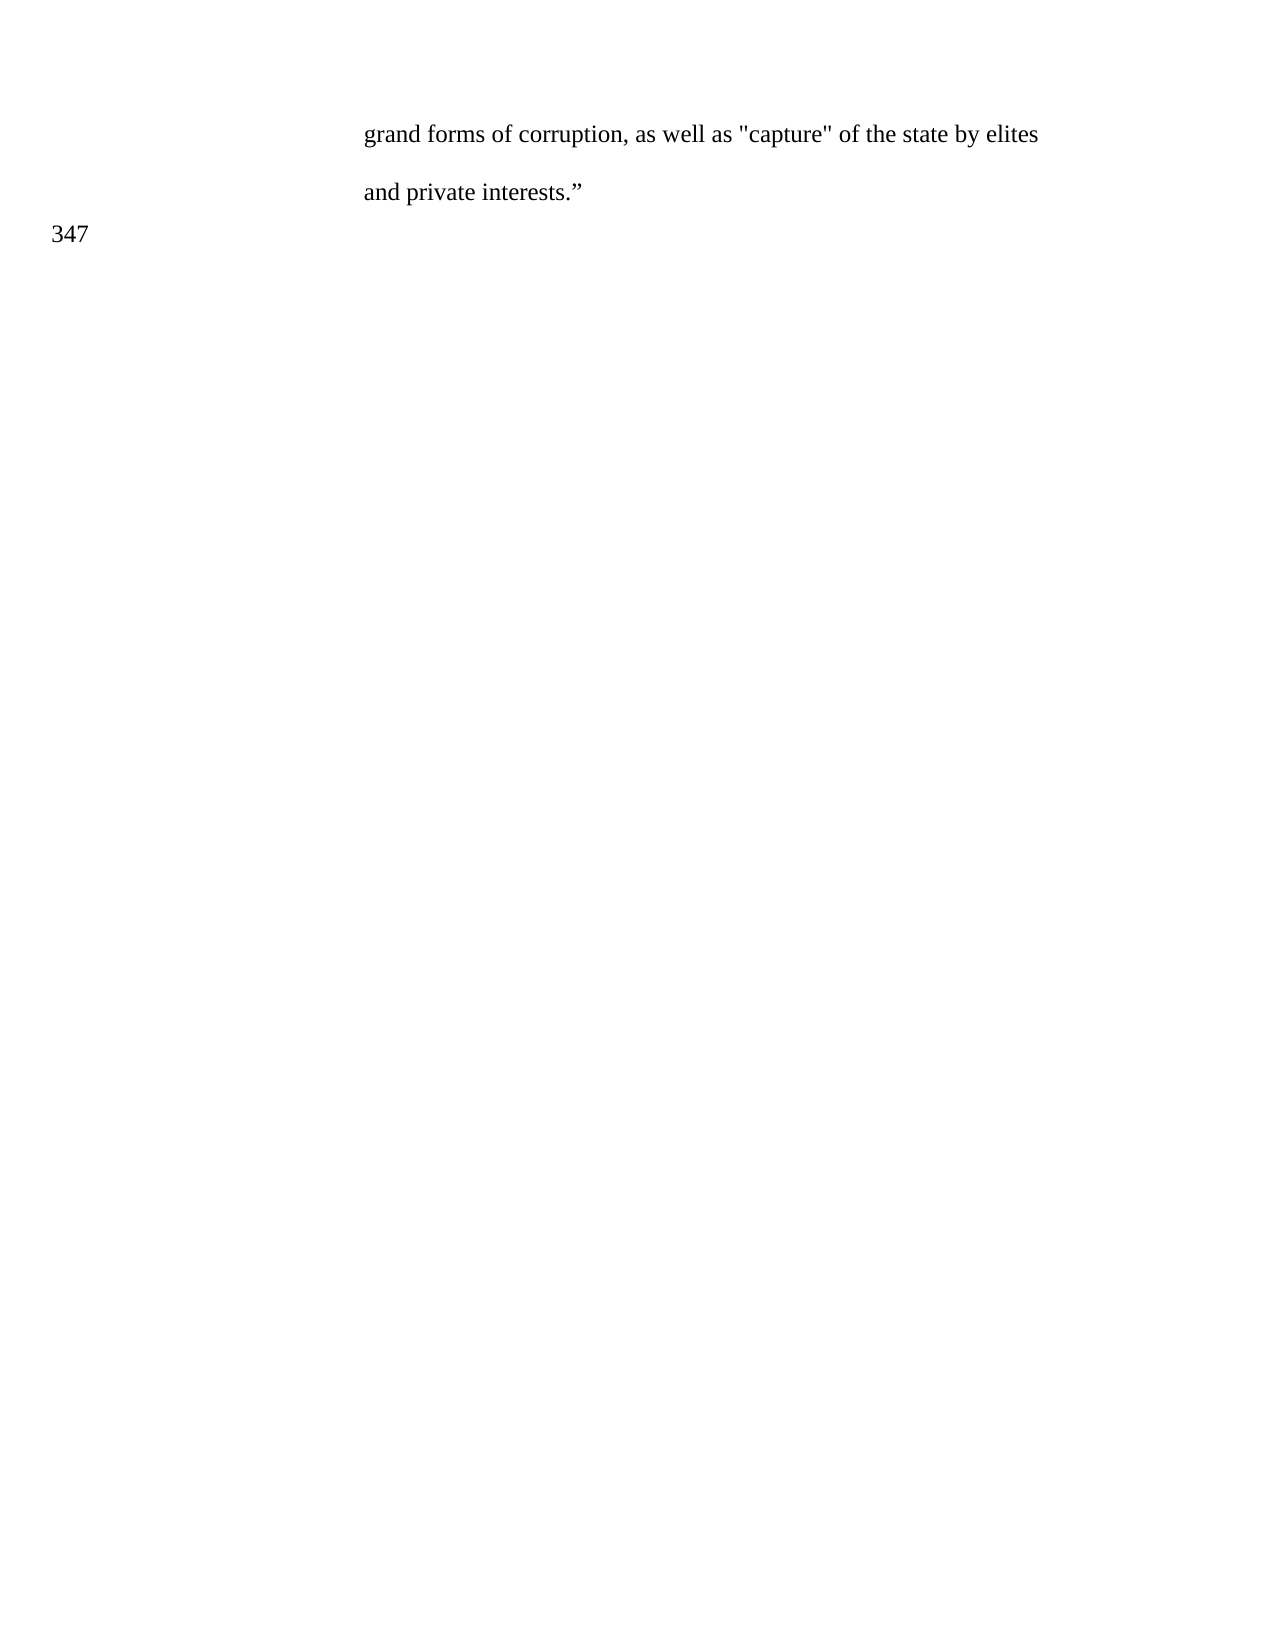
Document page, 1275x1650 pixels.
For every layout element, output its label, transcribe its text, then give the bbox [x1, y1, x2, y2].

table_cell [119, 119, 351, 218]
table_cell grand forms of corruption, as well as "capture" of the state by elites and private interests.” [352, 119, 1092, 218]
